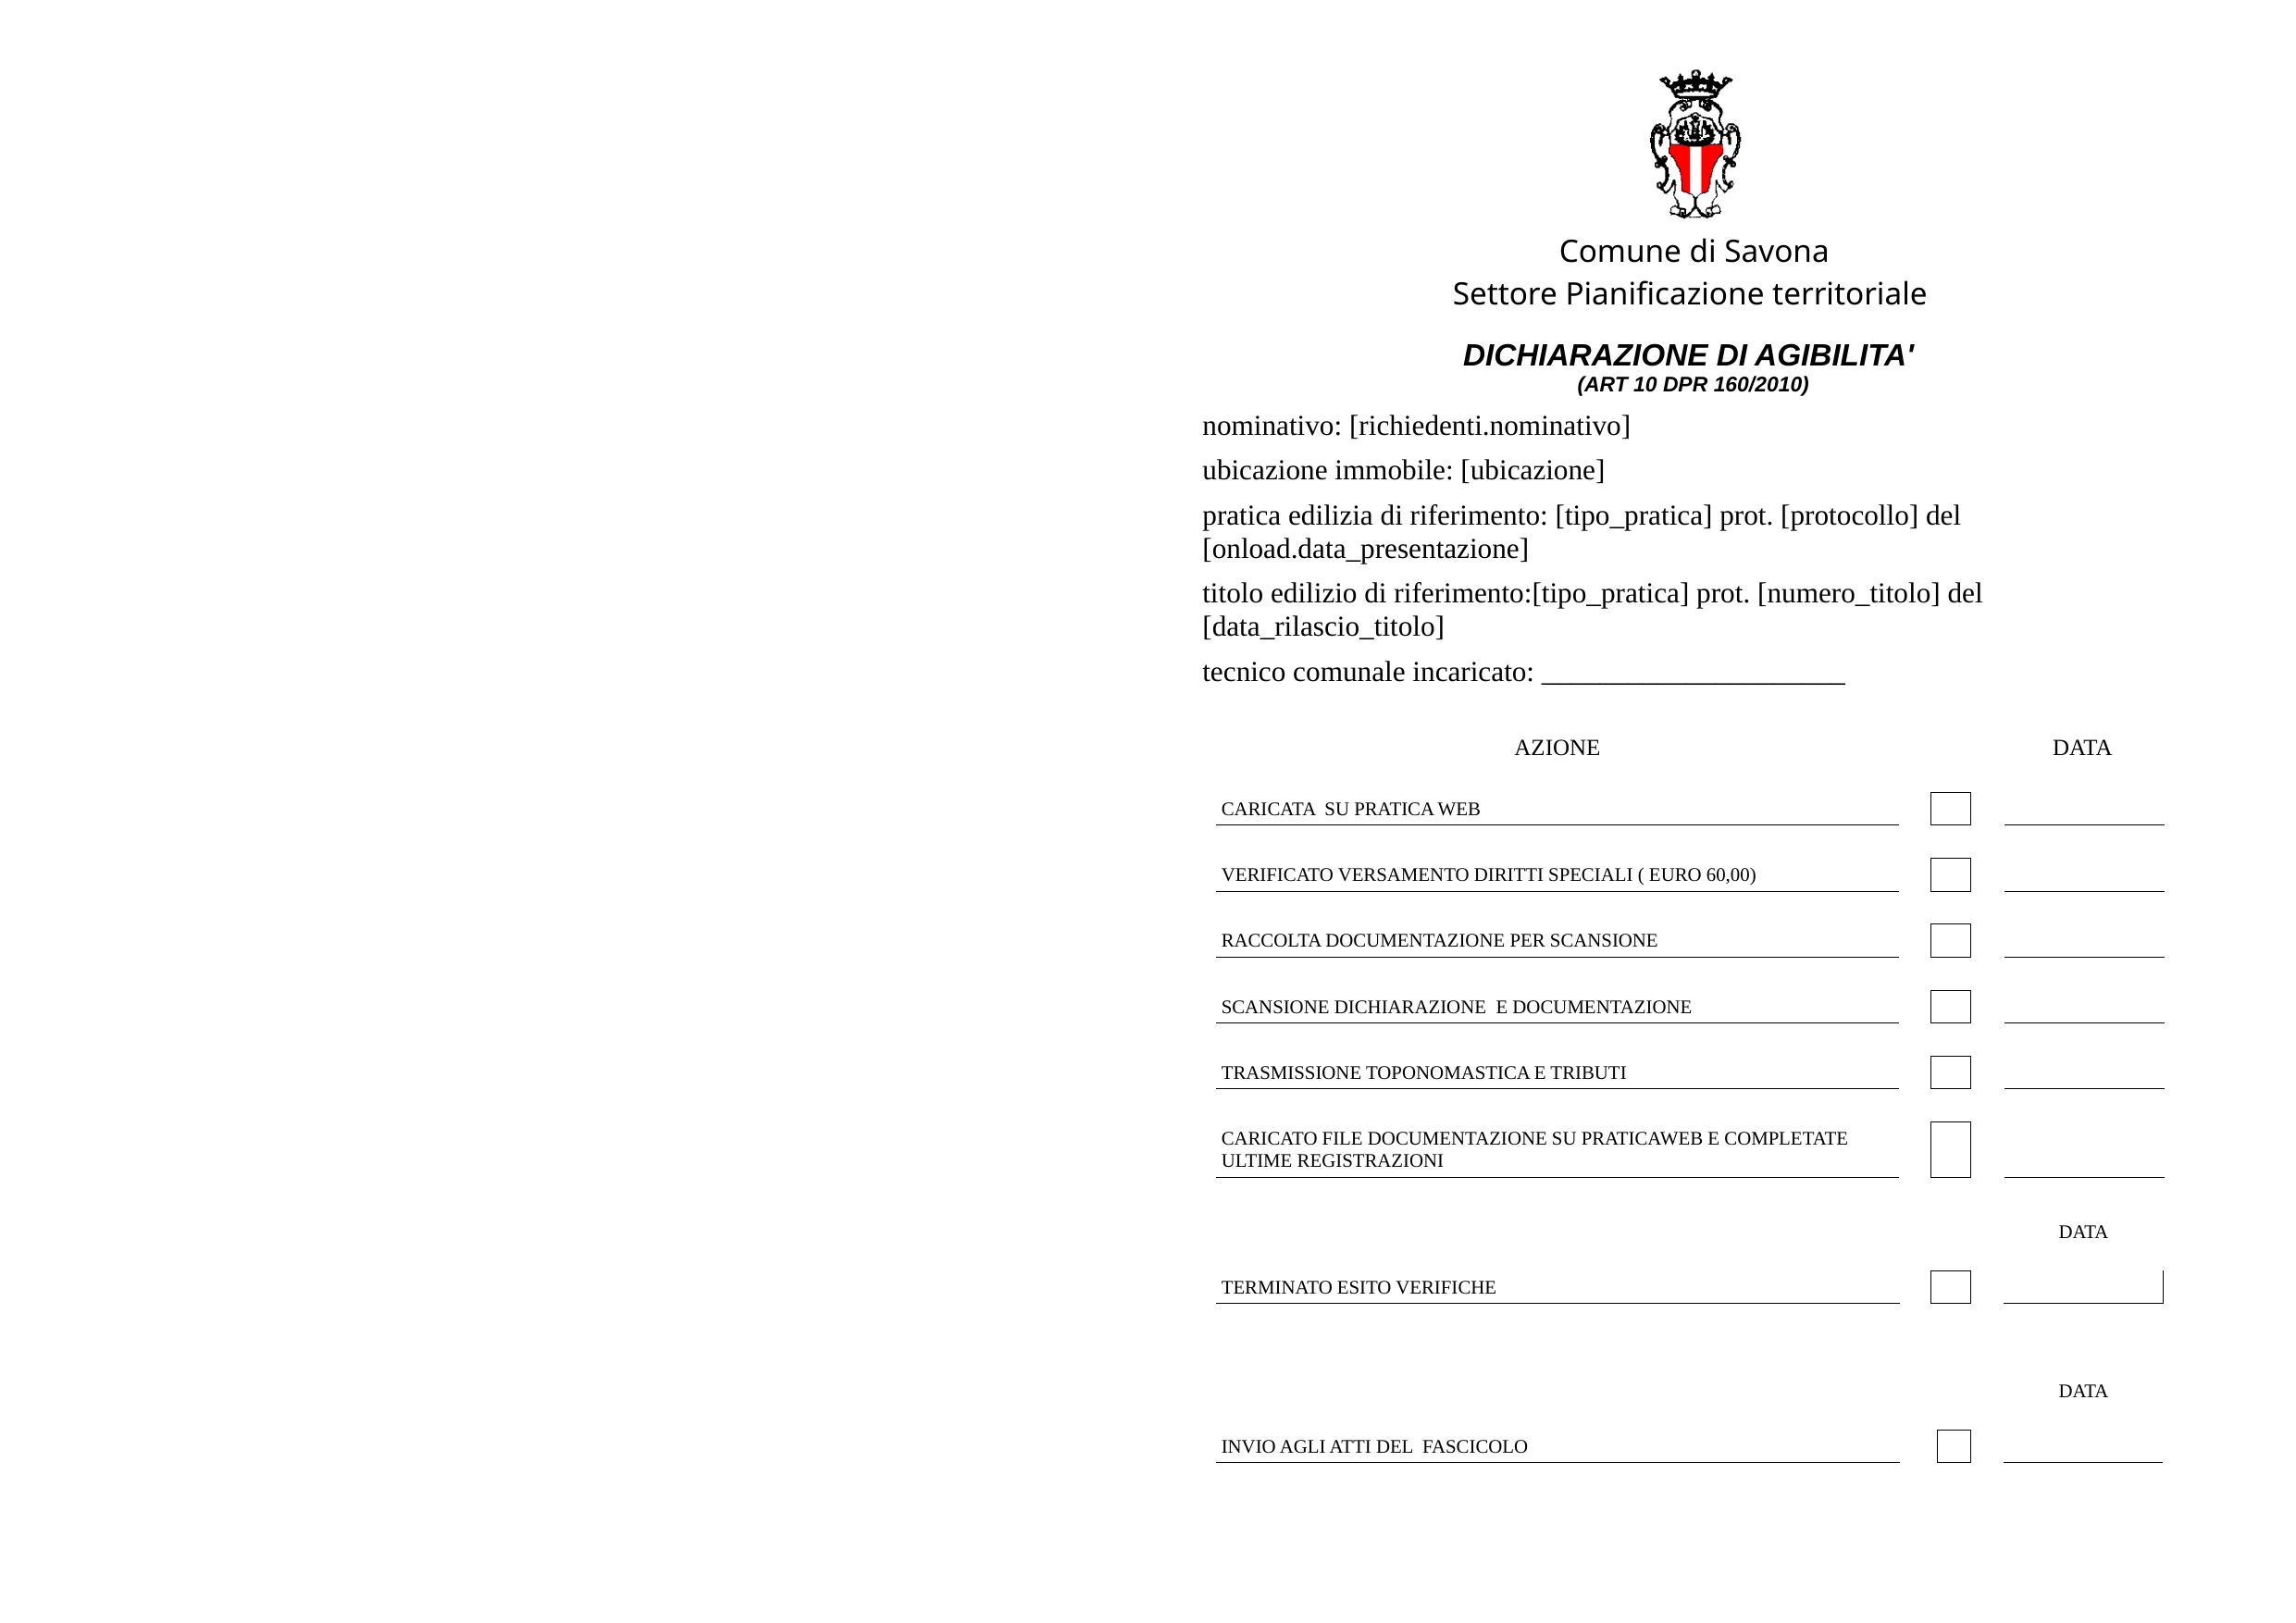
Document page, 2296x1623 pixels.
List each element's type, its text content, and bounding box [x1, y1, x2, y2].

table_cell INVIO AGLI ATTI DEL FASCICOLO [1216, 1430, 1900, 1462]
table_cell [2004, 990, 2165, 1022]
table_cell [1930, 1023, 1970, 1056]
table_cell [1216, 825, 1899, 858]
text pratica edilizia di riferimento: [tipo_pratica] prot. [protocollo] del [onload.data_presentazione] [1202, 498, 2186, 564]
table_cell [1899, 1088, 1930, 1121]
table_cell [1930, 1089, 1970, 1121]
table_cell [1931, 1271, 1970, 1303]
table_header [1216, 1374, 1900, 1430]
table_cell TRASMISSIONE TOPONOMASTICA E TRIBUTI [1216, 1056, 1899, 1088]
table_cell [2004, 1430, 2163, 1462]
table_cell [1930, 958, 1970, 989]
table_cell [1899, 1121, 1930, 1177]
table_cell [1899, 923, 1930, 957]
table_header [1900, 1215, 1930, 1270]
table_cell [1971, 891, 2004, 923]
table_header [1930, 728, 1970, 792]
table_cell [1899, 858, 1930, 891]
table_header [1970, 1215, 2004, 1270]
table_cell [1938, 1431, 1970, 1462]
table_cell [1970, 1303, 2004, 1336]
table_cell [1971, 1088, 2004, 1121]
table_cell [1899, 792, 1930, 824]
table_cell [1900, 1303, 1930, 1336]
title Settore Pianificazione territoriale [1202, 272, 2186, 314]
text nominativo: [richiedenti.nominativo] [1202, 408, 2186, 441]
table_cell [2004, 858, 2165, 891]
table_header DATA [2004, 1215, 2163, 1270]
table_cell [1971, 1430, 2004, 1462]
table_cell [1900, 1430, 1937, 1462]
table_cell CARICATA SU PRATICA WEB [1216, 792, 1899, 824]
table_cell [2004, 825, 2165, 858]
table_cell [2004, 923, 2165, 957]
table_cell [1971, 792, 2004, 824]
table_cell [2004, 1270, 2163, 1303]
subtitle (ART 10 DPR 160/2010) [1202, 372, 2186, 397]
table_cell [1930, 825, 1970, 858]
table_header AZIONE [1216, 728, 1899, 792]
table_cell [1216, 892, 1899, 923]
table_cell TERMINATO ESITO VERIFICHE [1216, 1270, 1900, 1303]
text ubicazione immobile: [ubicazione] [1202, 452, 2186, 487]
table_cell VERIFICATO VERSAMENTO DIRITTI SPECIALI ( EURO 60,00) [1216, 858, 1899, 891]
table_cell [1899, 990, 1930, 1022]
table_cell [1971, 1022, 2004, 1056]
table_header [1900, 1374, 1937, 1430]
table_cell [1971, 990, 2004, 1022]
table_cell [1899, 1056, 1930, 1088]
table_cell [1971, 858, 2004, 891]
table_header [1930, 1215, 1970, 1270]
table_cell [2004, 958, 2165, 989]
table_cell [1931, 1122, 1970, 1177]
table_cell [2004, 1089, 2165, 1121]
table_cell [1930, 1304, 1970, 1336]
table_cell [1971, 923, 2004, 957]
table_cell [2004, 1023, 2165, 1056]
table_cell [1216, 1304, 1900, 1336]
table_cell [1216, 1023, 1899, 1056]
table_cell [1216, 958, 1899, 989]
table_header [1971, 728, 2004, 792]
table_header DATA [2004, 728, 2165, 792]
table_cell [1931, 859, 1970, 891]
table_cell [2004, 792, 2165, 824]
table_cell [1930, 892, 1970, 923]
table_cell CARICATO FILE DOCUMENTAZIONE SU PRATICAWEB E COMPLETATE ULTIME REGISTRAZIONI [1216, 1121, 1899, 1177]
table_cell [1971, 957, 2004, 989]
table_cell [1971, 1121, 2004, 1177]
table_cell [2004, 1304, 2163, 1336]
table_cell [1931, 991, 1970, 1022]
table_cell [1931, 793, 1970, 824]
table_header [1970, 1374, 2004, 1430]
table_cell [1931, 924, 1970, 957]
table_header [1899, 728, 1930, 792]
table_cell [2004, 892, 2165, 923]
table_header DATA [2004, 1374, 2163, 1430]
table_cell [1216, 1089, 1899, 1121]
table_cell [2004, 1056, 2165, 1088]
text titolo edilizio di riferimento:[tipo_pratica] prot. [numero_titolo] del [data_rilascio_titolo] [1202, 576, 2186, 642]
table_cell [1899, 1022, 1930, 1056]
table_header [1938, 1374, 1970, 1430]
table_cell RACCOLTA DOCUMENTAZIONE PER SCANSIONE [1216, 923, 1899, 957]
table_cell [2004, 1121, 2165, 1177]
text tecnico comunale incaricato: _____________________ [1202, 654, 2186, 688]
table_cell SCANSIONE DICHIARAZIONE E DOCUMENTAZIONE [1216, 990, 1899, 1022]
table_cell [1971, 1056, 2004, 1088]
table_cell [1899, 891, 1930, 923]
table_cell [1899, 824, 1930, 858]
table_header [1216, 1215, 1900, 1270]
table_cell [1899, 957, 1930, 989]
table_cell [1971, 1270, 2004, 1303]
table_cell [1931, 1057, 1970, 1088]
subtitle DICHIARAZIONE DI AGIBILITA' [1202, 337, 2186, 372]
table_cell [1900, 1270, 1930, 1303]
title Comune di Savona [1202, 229, 2186, 272]
table_cell [1971, 824, 2004, 858]
